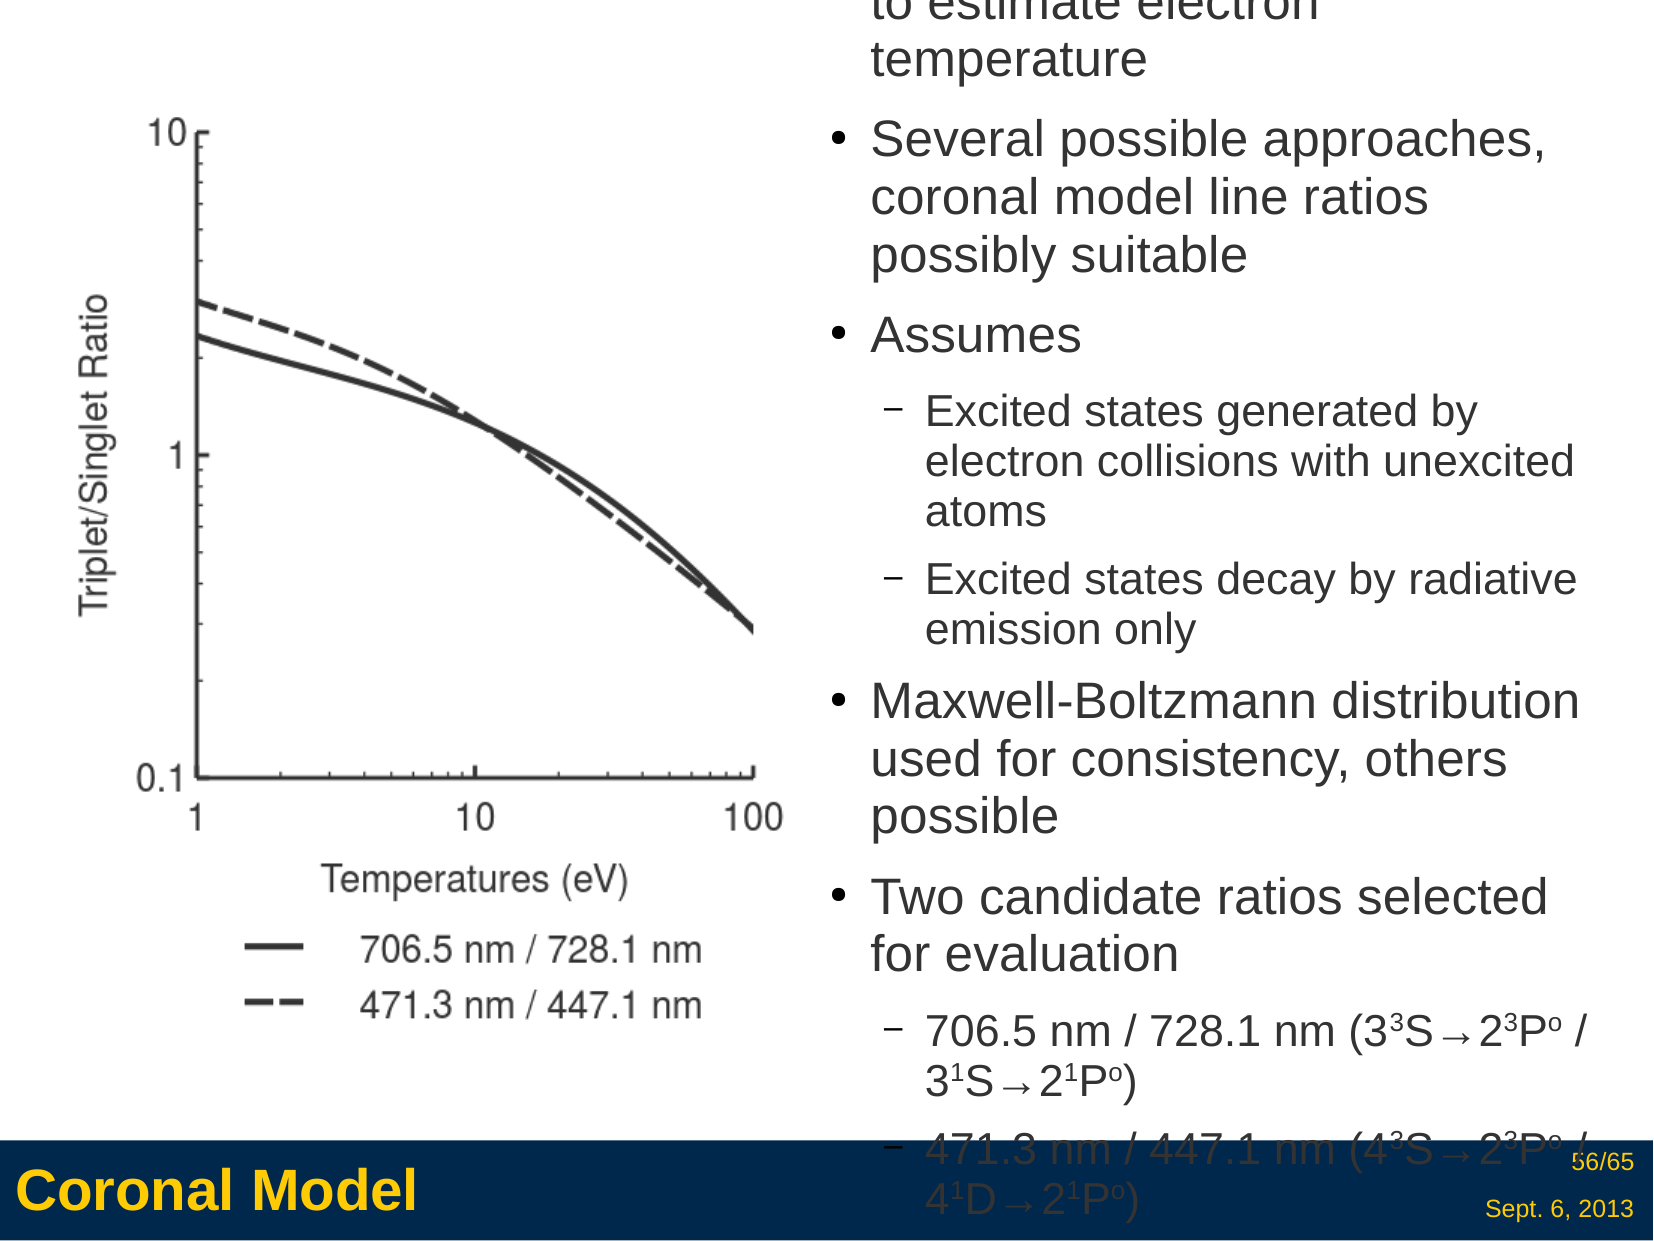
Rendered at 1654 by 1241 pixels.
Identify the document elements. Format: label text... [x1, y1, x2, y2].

picture [47, 95, 791, 1041]
list Plasma emissions can be used to estimate electron temperature Several possible approaches, coronal model line ratios possibly suitable Assumes Excited states generated by electron collisions with unexcited atoms Excited states decay by radiative emission only Maxwell-Boltzmann distribution used for consistency, others possible Two candidate ratios selected for evaluation 706.5 nm / 728.1 nm (33S→23Po / 31S→21Po) 471.3 nm / 447.1 nm (43S→23Po / 41D→21Po) [815, 0, 1612, 1225]
title Coronal Model [14, 1140, 1380, 1241]
